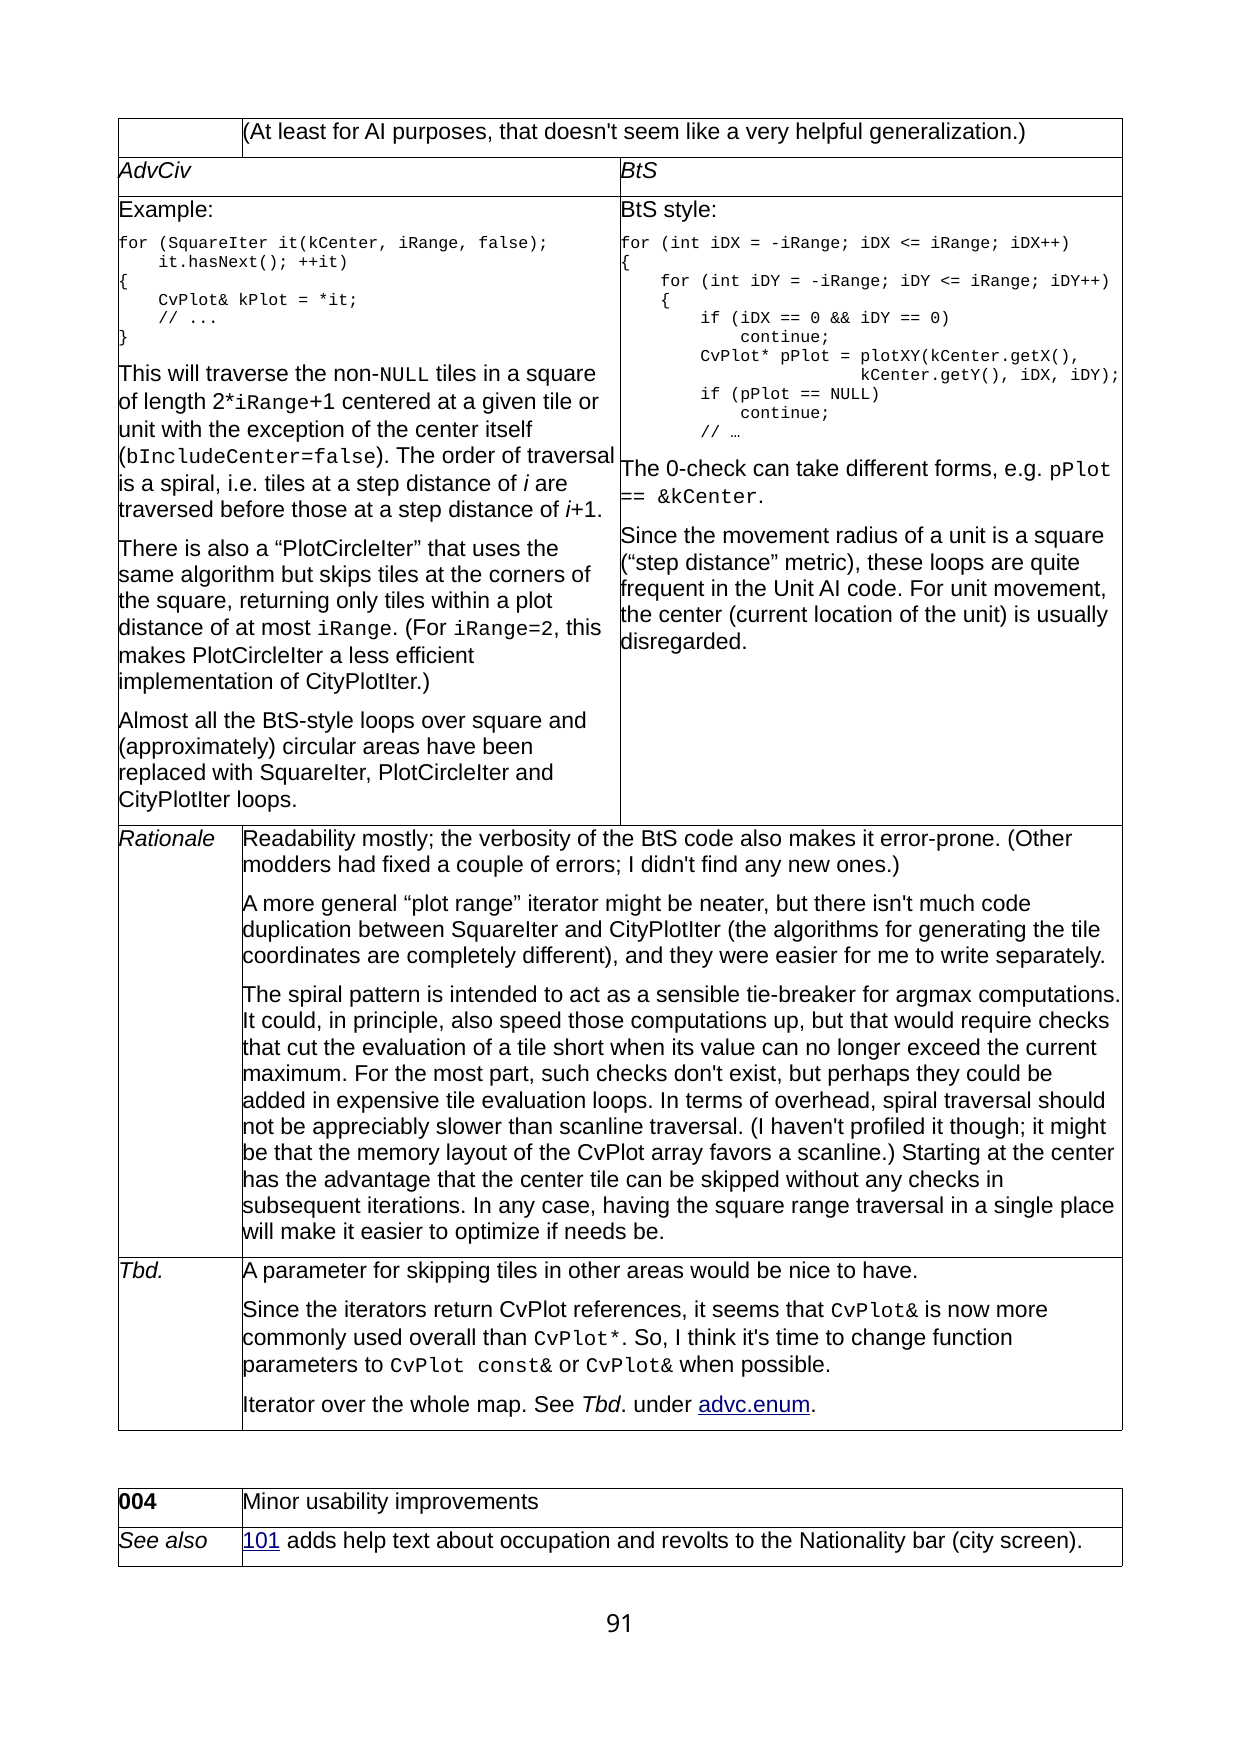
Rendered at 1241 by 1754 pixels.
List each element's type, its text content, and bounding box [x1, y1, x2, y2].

table_cell Rationale [119, 826, 242, 1257]
table_cell Example: for (SquareIter it(kCenter, iRange, false); it.hasNext(); ++it) { CvPlot& kPlot = *it; // ... } This will traverse the non-NULL tiles in a square of length 2*iRange+1 centered at a given tile or unit with the exception of the center itself (bIncludeCenter=false). The order of traversal is a spiral, i.e. tiles at a step distance of i are traversed before those at a step distance of i+1. There is also a “PlotCircleIter” that uses the same algorithm but skips tiles at the corners of the square, returning only tiles within a plot distance of at most iRange. (For iRange=2, this makes PlotCircleIter a less efficient implementation of CityPlotIter.) Almost all the BtS-style loops over square and (approximately) circular areas have been replaced with SquareIter, PlotCircleIter and CityPlotIter loops. [119, 197, 620, 824]
table_cell BtS style: for (int iDX = -iRange; iDX <= iRange; iDX++) { for (int iDY = -iRange; iDY <= iRange; iDY++) { if (iDX == 0 && iDY == 0) continue; CvPlot* pPlot = plotXY(kCenter.getX(), kCenter.getY(), iDX, iDY); if (pPlot == NULL) continue; // … The 0-check can take different forms, e.g. pPlot == &kCenter. Since the movement radius of a unit is a square (“step distance” metric), these loops are quite frequent in the Unit AI code. For unit movement, the center (current location of the unit) is usually disregarded. [621, 197, 1122, 824]
table_cell AdvCiv [119, 158, 620, 196]
table_cell A parameter for skipping tiles in other areas would be nice to have. Since the iterators return CvPlot references, it seems that CvPlot& is now more commonly used overall than CvPlot*. So, I think it's time to change function parameters to CvPlot const& or CvPlot& when possible. Iterator over the whole map. See Tbd. under advc.enum. [243, 1258, 1122, 1430]
table_cell Tbd. [119, 1258, 242, 1430]
table_cell Readability mostly; the verbosity of the BtS code also makes it error-prone. (Other modders had fixed a couple of errors; I didn't find any new ones.) A more general “plot range” iterator might be neater, but there isn't much code duplication between SquareIter and CityPlotIter (the algorithms for generating the tile coordinates are completely different), and they were easier for me to write separately. The spiral pattern is intended to act as a sensible tie-breaker for argmax computations. It could, in principle, also speed those computations up, but that would require checks that cut the evaluation of a tile short when its value can no longer exceed the current maximum. For the most part, such checks don't exist, but perhaps they could be added in expensive tile evaluation loops. In terms of overhead, spiral traversal should not be appreciably slower than scanline traversal. (I haven't profiled it though; it might be that the memory layout of the CvPlot array favors a scanline.) Starting at the center has the advantage that the center tile can be skipped without any checks in subsequent iterations. In any case, having the square range traversal in a single place will make it easier to optimize if needs be. [243, 826, 1122, 1257]
table_cell 101 adds help text about occupation and revolts to the Nationality bar (city screen). [243, 1528, 1122, 1566]
table_cell [119, 119, 242, 157]
table_cell (At least for AI purposes, that doesn't seem like a very helpful generalization.) [243, 119, 1122, 157]
table_cell See also [119, 1528, 242, 1566]
table_header Minor usability improvements [243, 1489, 1122, 1527]
table_header 004 [119, 1489, 242, 1527]
table_cell BtS [621, 158, 1122, 196]
